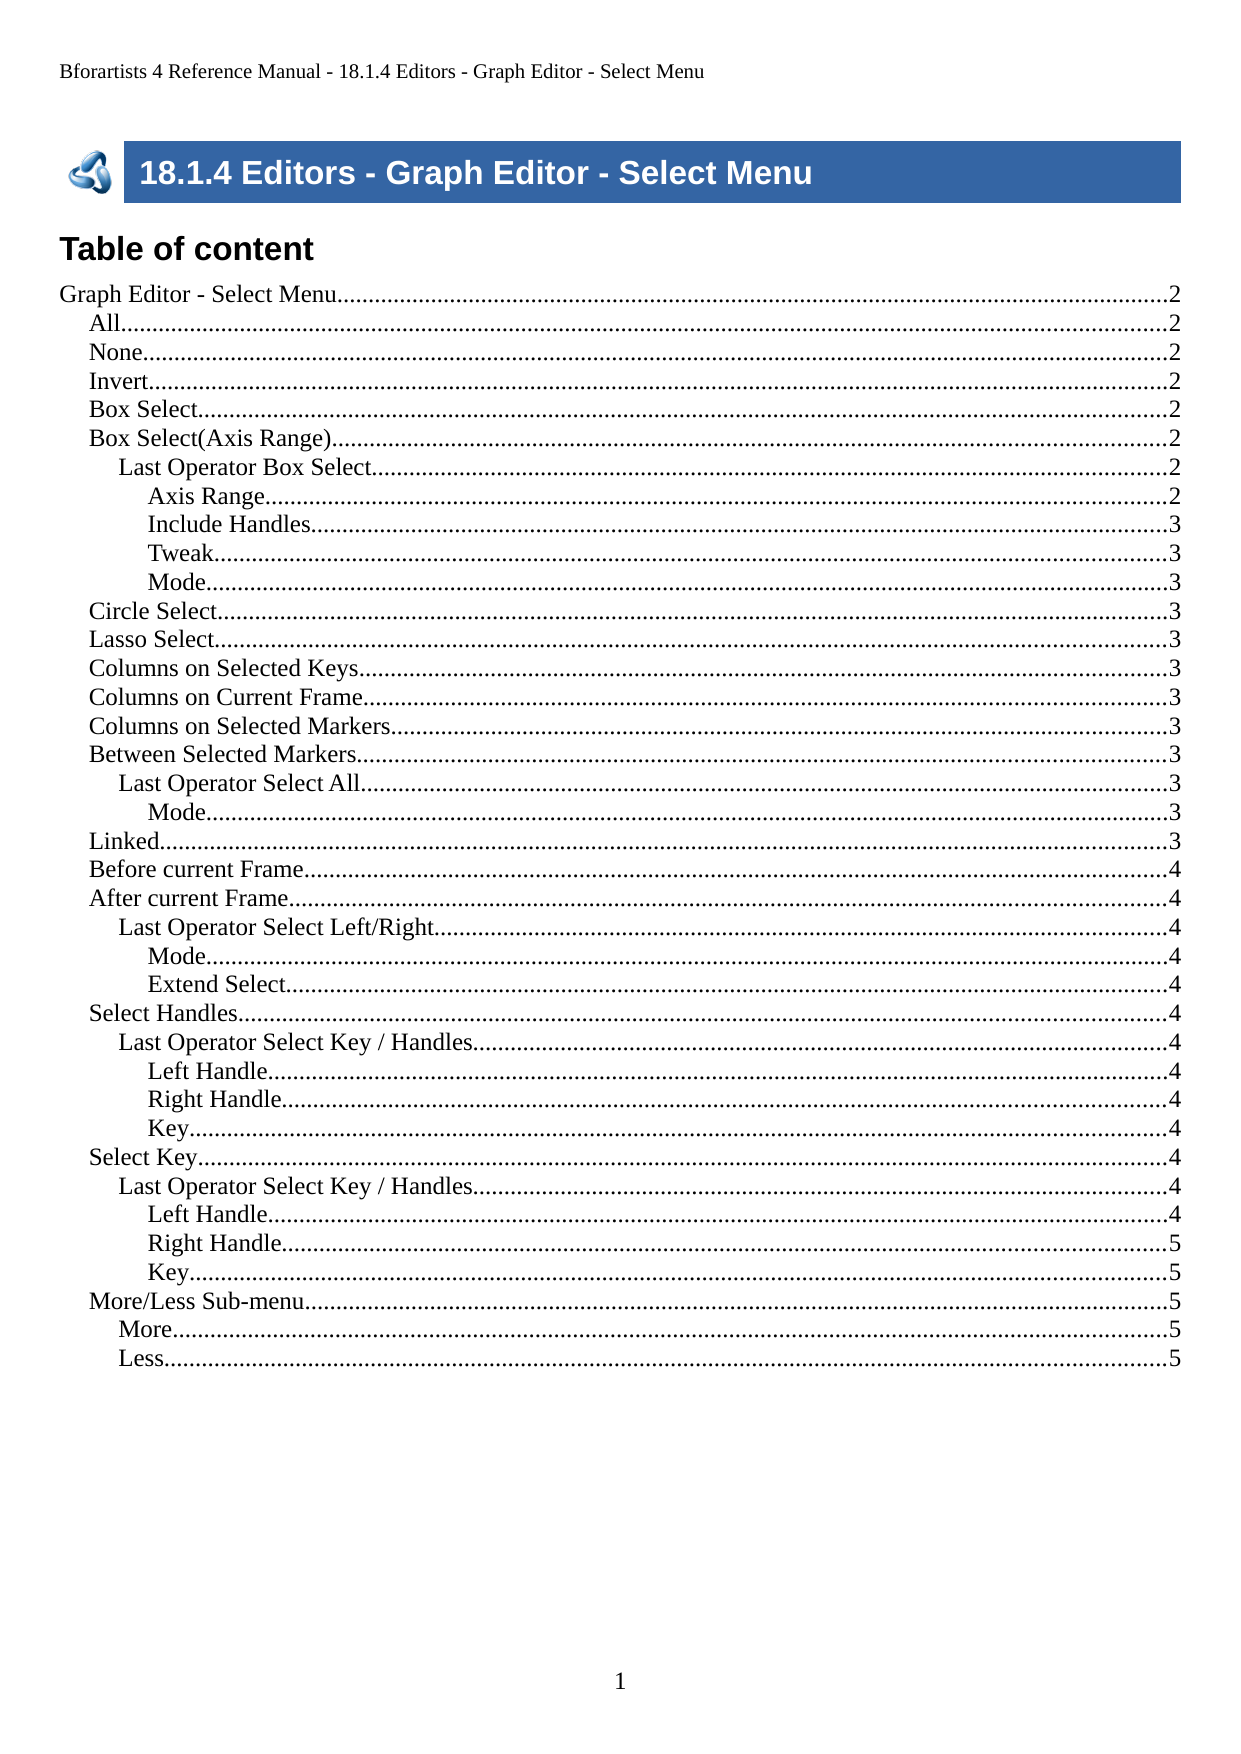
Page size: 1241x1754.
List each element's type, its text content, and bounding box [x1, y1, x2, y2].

text Lasso Select 3 [88, 624, 1181, 653]
text Last Operator Select Key / Handles 4 [118, 1171, 1181, 1199]
text Mode 3 [147, 797, 1181, 826]
text Right Handle 5 [147, 1228, 1181, 1257]
text More/Less Sub-menu 5 [88, 1286, 1181, 1314]
text Last Operator Box Select 2 [118, 452, 1181, 481]
text Key 4 [147, 1113, 1181, 1142]
text Mode 4 [147, 941, 1181, 969]
text Tweak 3 [147, 538, 1181, 567]
text Extend Select 4 [147, 969, 1181, 998]
text Columns on Current Frame 3 [88, 682, 1181, 711]
table_header [59, 141, 124, 203]
text Box Select 2 [88, 394, 1181, 423]
text Last Operator Select Left/Right 4 [118, 912, 1181, 941]
picture [65, 147, 114, 197]
table_header 18.1.4 Editors - Graph Editor - Select Menu [124, 141, 1181, 203]
text Left Handle 4 [147, 1199, 1181, 1228]
text More 5 [118, 1314, 1181, 1343]
text After current Frame 4 [88, 883, 1181, 912]
text Select Key 4 [88, 1142, 1181, 1171]
text Last Operator Select All 3 [118, 768, 1181, 797]
text Circle Select 3 [88, 596, 1181, 624]
text Columns on Selected Keys 3 [88, 653, 1181, 682]
text Include Handles 3 [147, 509, 1181, 538]
text Axis Range 2 [147, 481, 1181, 509]
text Columns on Selected Markers 3 [88, 711, 1181, 739]
text Invert 2 [88, 366, 1181, 394]
text All 2 [88, 308, 1181, 337]
text Key 5 [147, 1257, 1181, 1286]
text Box Select(Axis Range) 2 [88, 423, 1181, 452]
text Last Operator Select Key / Handles 4 [118, 1027, 1181, 1056]
text Linked 3 [88, 826, 1181, 854]
text Less 5 [118, 1343, 1181, 1372]
text Before current Frame 4 [88, 854, 1181, 883]
text Between Selected Markers 3 [88, 739, 1181, 768]
text Graph Editor - Select Menu 2 [59, 279, 1181, 308]
text Right Handle 4 [147, 1084, 1181, 1113]
subtitle Table of content [59, 228, 1181, 267]
text Mode 3 [147, 567, 1181, 596]
text Select Handles 4 [88, 998, 1181, 1027]
text Left Handle 4 [147, 1056, 1181, 1084]
text None 2 [88, 337, 1181, 366]
